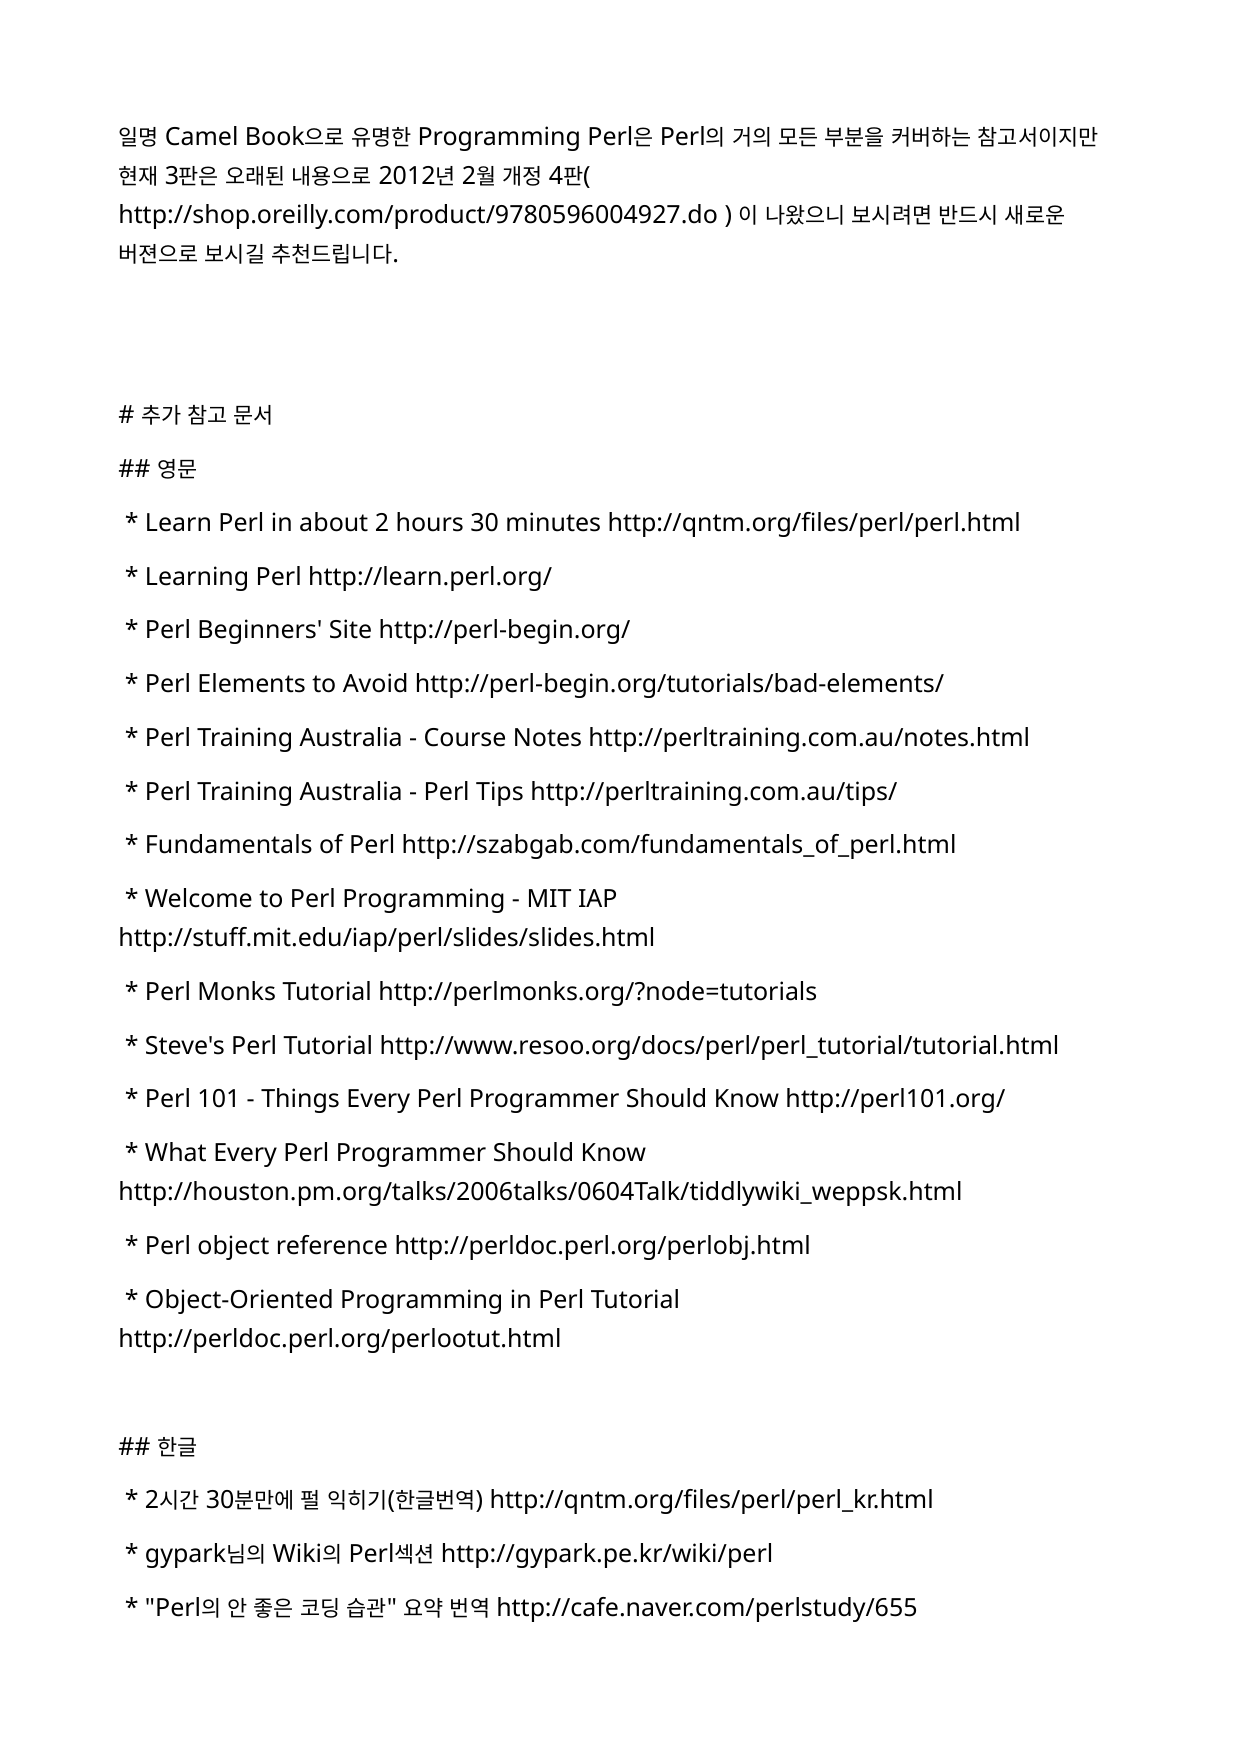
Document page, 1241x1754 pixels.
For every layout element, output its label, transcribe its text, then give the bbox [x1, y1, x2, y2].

text ## 한글 [118, 1428, 1122, 1462]
text * Perl Beginners' Site http://perl-begin.org/ [118, 612, 1122, 646]
text # 추가 참고 문서 [118, 397, 1122, 431]
text * "Perl의 안 좋은 코딩 습관" 요약 번역 http://cafe.naver.com/perlstudy/655 [118, 1589, 1122, 1623]
text * Fundamentals of Perl http://szabgab.com/fundamentals_of_perl.html [118, 827, 1122, 861]
text ## 영문 [118, 451, 1122, 485]
text * Perl Monks Tutorial http://perlmonks.org/?node=tutorials [118, 973, 1122, 1008]
text * Welcome to Perl Programming - MIT IAP http://stuff.mit.edu/iap/perl/slides/slides.html [118, 881, 1122, 954]
text * Steve's Perl Tutorial http://www.resoo.org/docs/perl/perl_tutorial/tutorial.html [118, 1027, 1122, 1061]
text * Perl 101 - Things Every Perl Programmer Should Know http://perl101.org/ [118, 1081, 1122, 1115]
text * Perl Elements to Avoid http://perl-begin.org/tutorials/bad-elements/ [118, 666, 1122, 700]
text * Perl Training Australia - Perl Tips http://perltraining.com.au/tips/ [118, 773, 1122, 807]
text * Object-Oriented Programming in Perl Tutorial http://perldoc.perl.org/perlootut.html [118, 1281, 1122, 1355]
text * Learning Perl http://learn.perl.org/ [118, 558, 1122, 592]
text 일명 Camel Book으로 유명한 Programming Perl은 Perl의 거의 모든 부분을 커버하는 참고서이지만 현재 3판은 오래된 내용으로 2012년 2월 개정 4판( http://shop.oreilly.com/product/9780596004927.do ) 이 나왔으니 보시려면 반드시 새로운 버젼으로 보시길 추천드립니다. [118, 118, 1122, 270]
text * gypark님의 Wiki의 Perl섹션 http://gypark.pe.kr/wiki/perl [118, 1536, 1122, 1570]
text * What Every Perl Programmer Should Know http://houston.pm.org/talks/2006talks/0604Talk/tiddlywiki_weppsk.html [118, 1135, 1122, 1208]
text * Learn Perl in about 2 hours 30 minutes http://qntm.org/files/perl/perl.html [118, 504, 1122, 538]
text * Perl object reference http://perldoc.perl.org/perlobj.html [118, 1228, 1122, 1262]
text * 2시간 30분만에 펄 익히기(한글번역) http://qntm.org/files/perl/perl_kr.html [118, 1482, 1122, 1516]
text * Perl Training Australia - Course Notes http://perltraining.com.au/notes.html [118, 719, 1122, 753]
